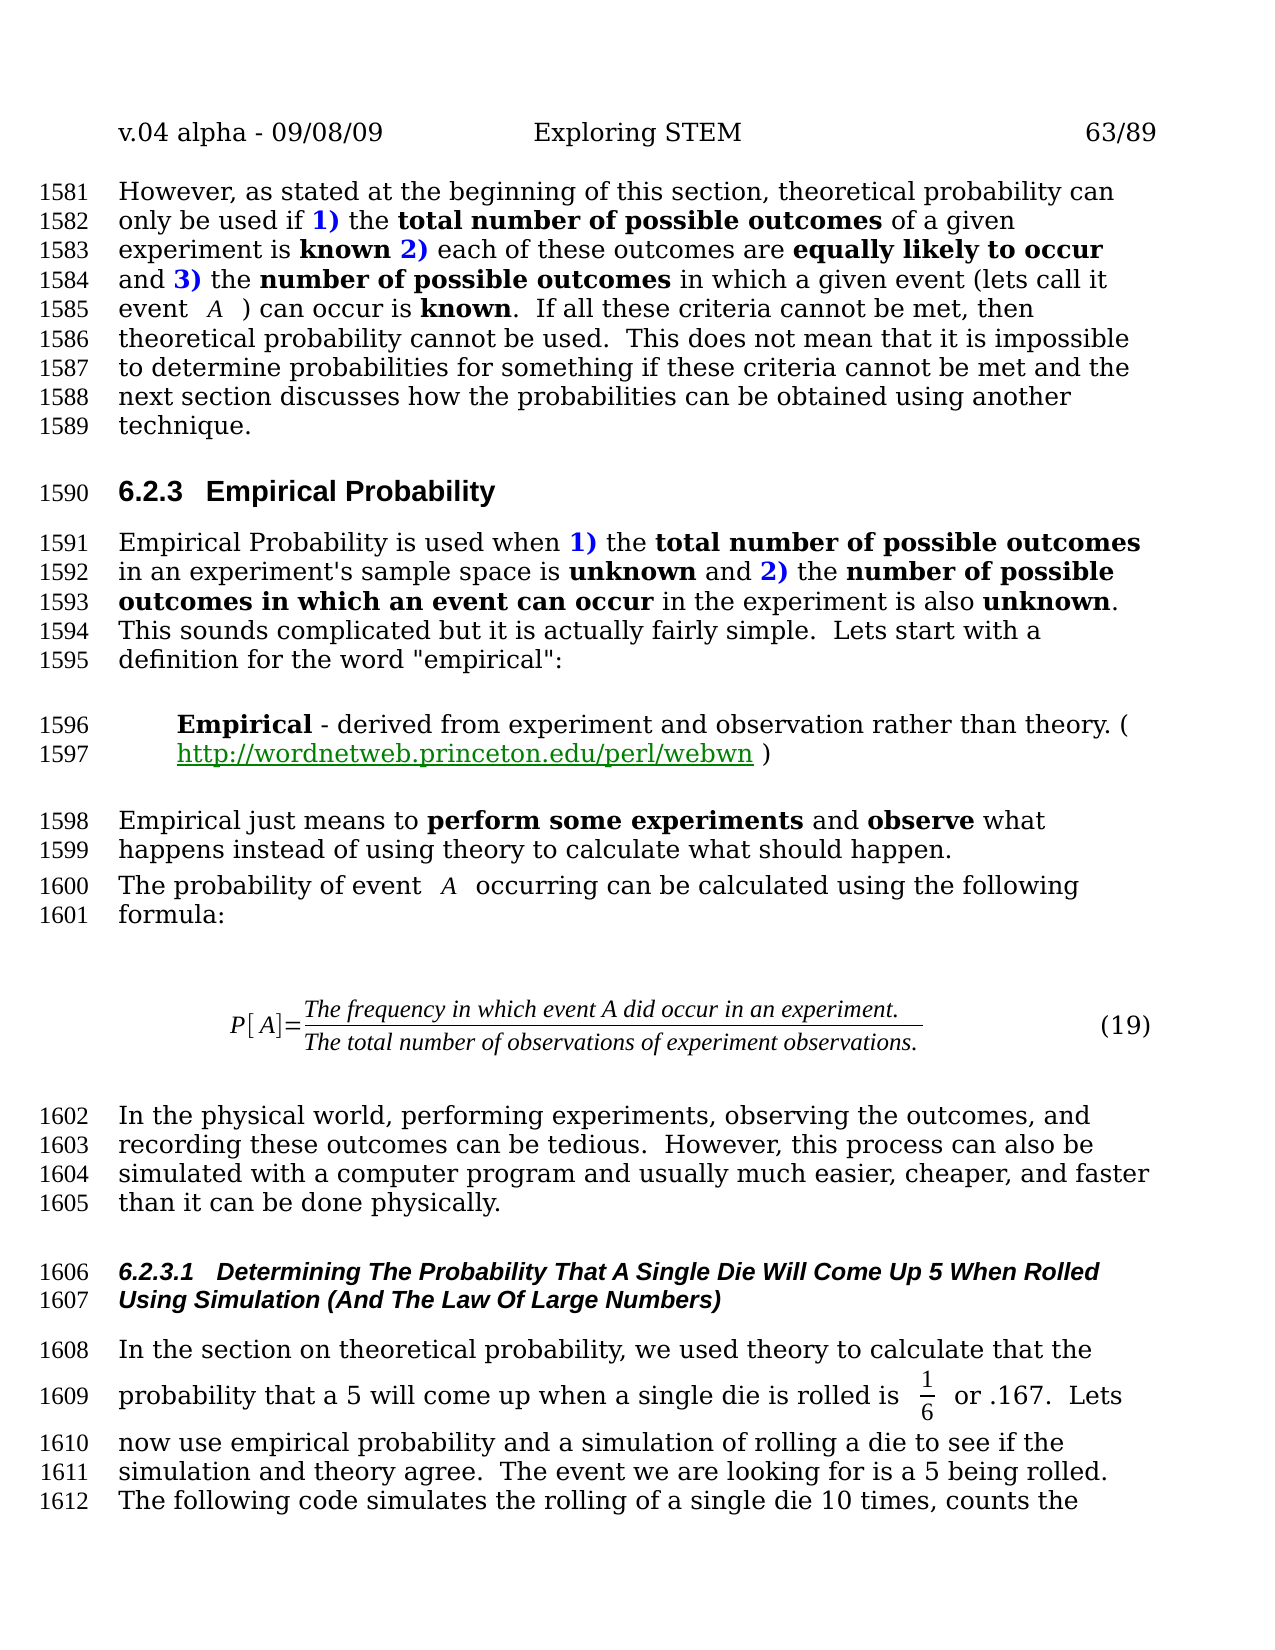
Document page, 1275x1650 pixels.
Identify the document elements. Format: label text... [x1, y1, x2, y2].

subtitle Empirical Probability [118, 473, 1157, 507]
text The probability of eventoccurring can be calculated using the following formula: [118, 871, 1157, 930]
text Empirical just means to perform some experiments and observe what happens instead of using theory to calculate what should happen. [118, 806, 1157, 865]
text However, as stated at the beginning of this section, theoretical probability can only be used if 1) the total number of possible outcomes of a given experiment is known 2) each of these outcomes are equally likely to occur and 3) the number of possible outcomes in which a given event (lets call it event) can occur is known. If all these criteria cannot be met, then theoretical probability cannot be used. This does not mean that it is impossible to determine probabilities for something if these criteria cannot be met and the next section discusses how the probabilities can be obtained using another technique. [118, 177, 1157, 441]
table_header (19) [1041, 988, 1157, 1063]
text In the physical world, performing experiments, observing the outcomes, and recording these outcomes can be tedious. However, this process can also be simulated with a computer program and usually much easier, cheaper, and faster than it can be done physically. [118, 1101, 1157, 1218]
text Empirical Probability is used when 1) the total number of possible outcomes in an experiment's sample space is unknown and 2) the number of possible outcomes in which an event can occur in the experiment is also unknown. This sounds complicated but it is actually fairly simple. Lets start with a definition for the word "empirical": [118, 528, 1157, 674]
subtitle Determining The Probability That A Single Die Will Come Up 5 When Rolled Using Simulation (And The Law Of Large Numbers) [118, 1257, 1157, 1314]
text Empirical - derived from experiment and observation rather than theory. ( http://wordnetweb.princeton.edu/perl/webwn ) [176, 710, 1157, 768]
table_header [118, 988, 1041, 1063]
text In the section on theoretical probability, we used theory to calculate that the probability that a 5 will come up when a single die is rolled isor .167. Lets now use empirical probability and a simulation of rolling a die to see if the simulation and theory agree. The event we are looking for is a 5 being rolled. The following code simulates the rolling of a single die 10 times, counts the [118, 1335, 1157, 1515]
